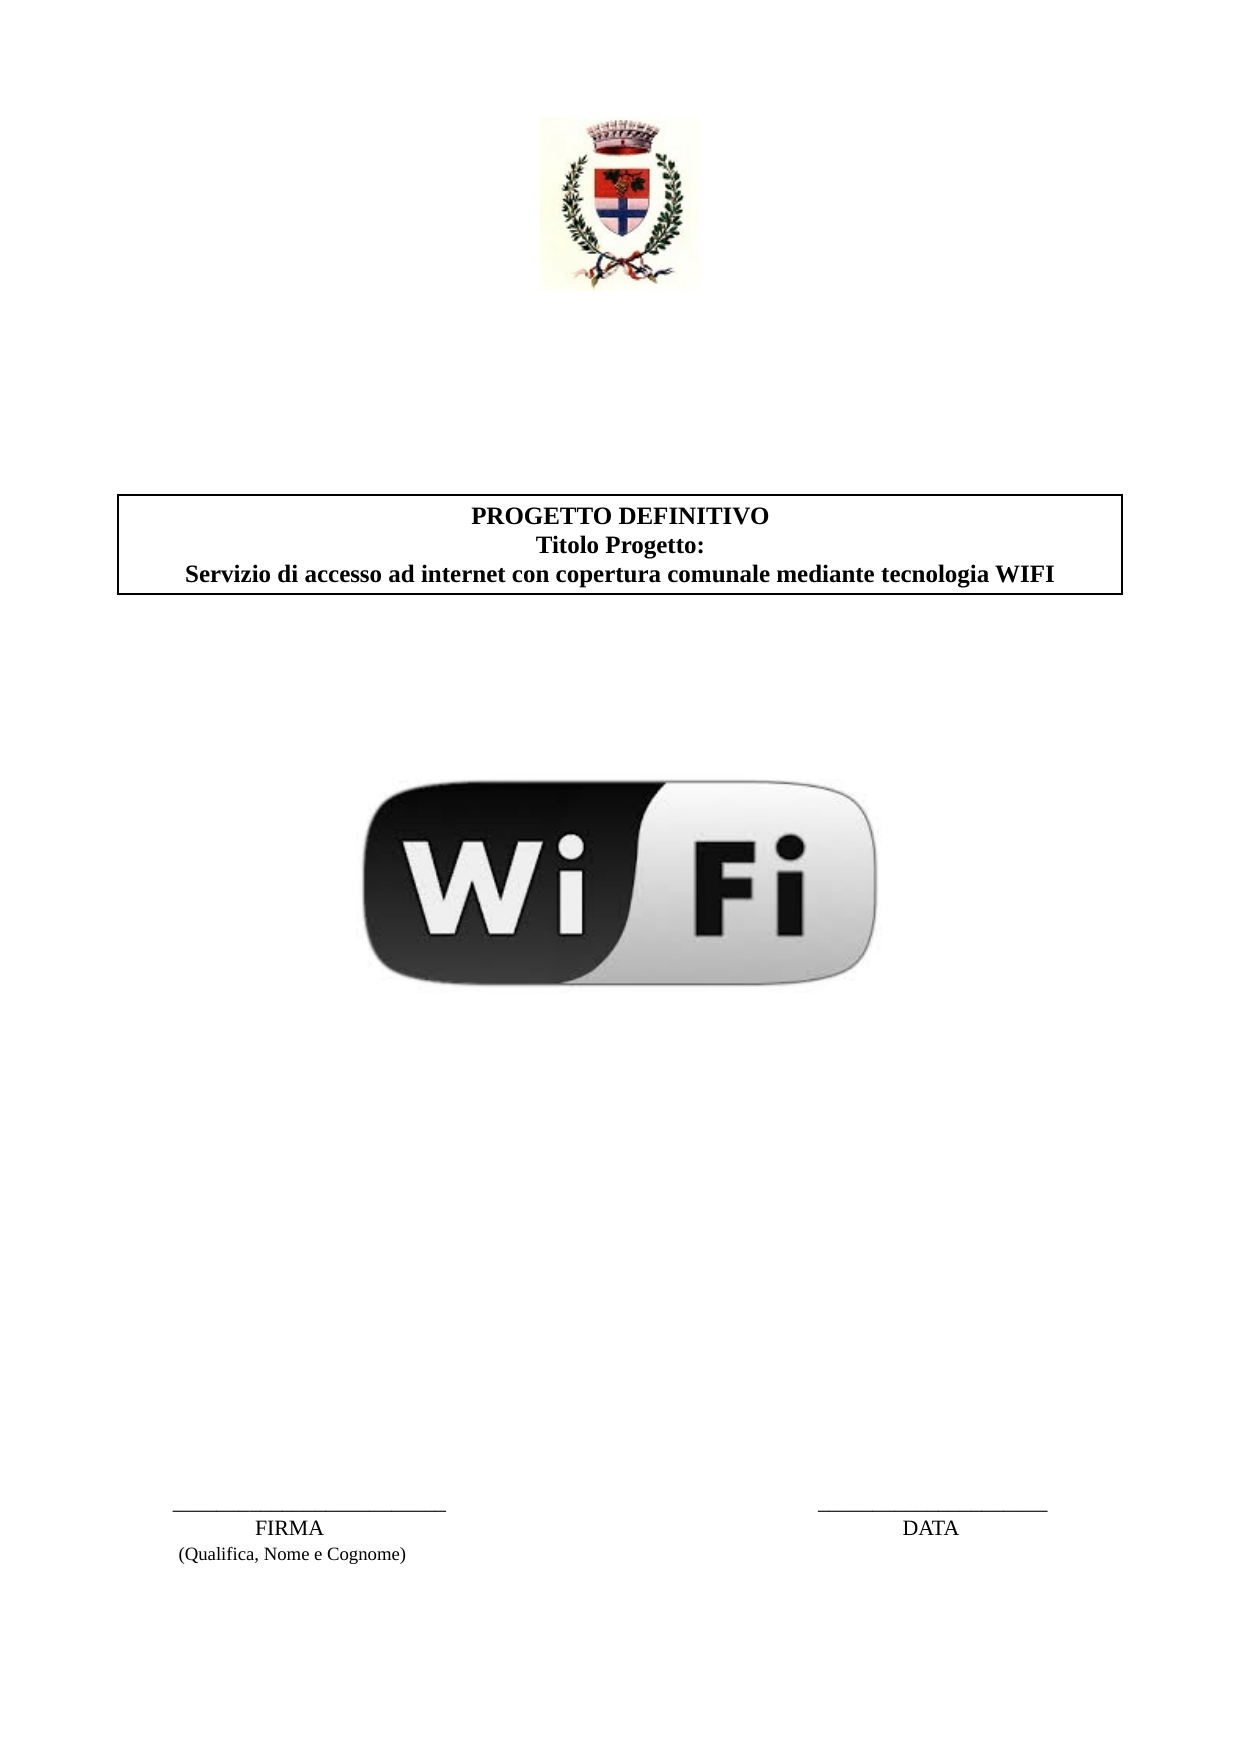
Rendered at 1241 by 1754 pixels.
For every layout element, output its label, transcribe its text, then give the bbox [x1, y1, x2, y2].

text FIRMA DATA [118, 1514, 1122, 1540]
text (Qualifica, Nome e Cognome) [118, 1540, 1122, 1565]
text _________________________ _____________________ [118, 1489, 1122, 1514]
picture [356, 767, 884, 1001]
picture [540, 117, 700, 291]
table_header PROGETTO DEFINITIVO Titolo Progetto: Servizio di accesso ad internet con copertura comunale mediante tecnologia WIFI [119, 496, 1121, 593]
